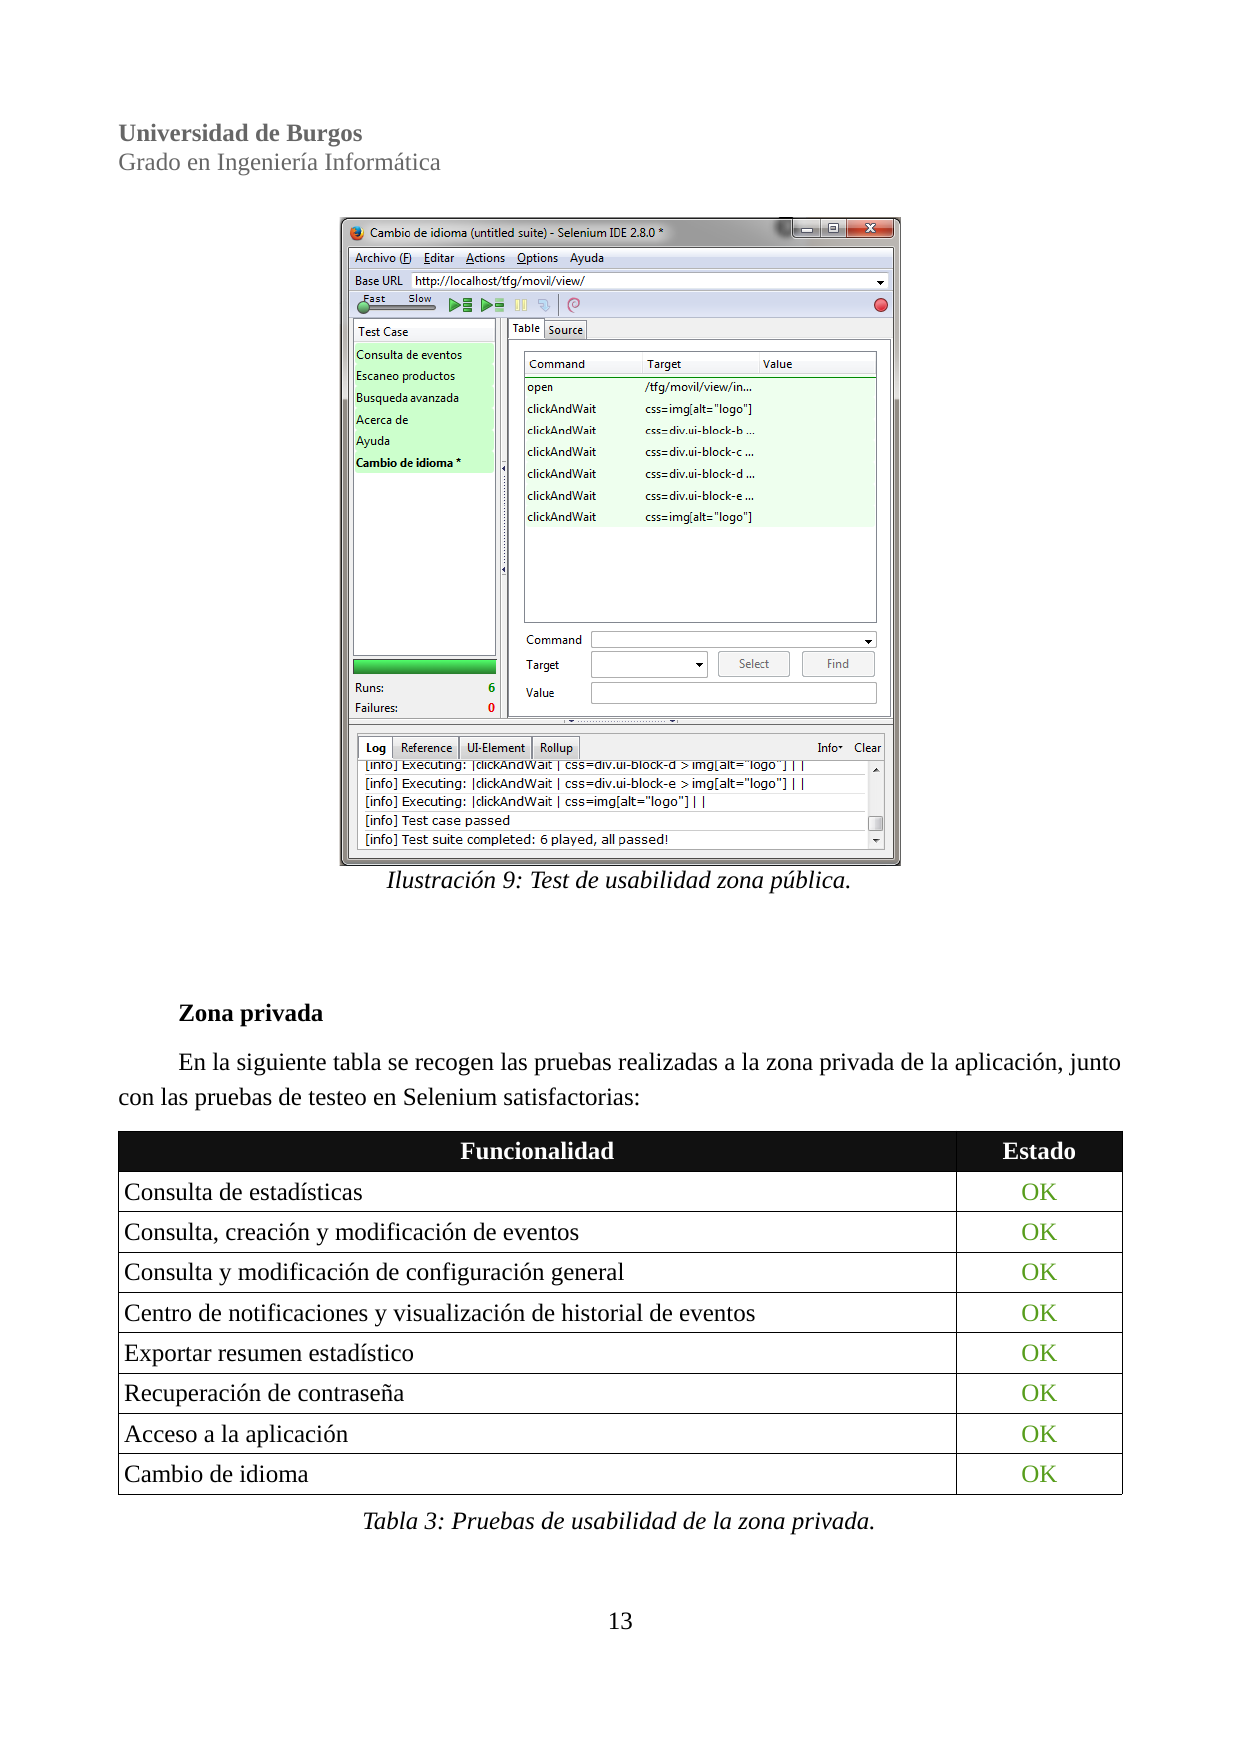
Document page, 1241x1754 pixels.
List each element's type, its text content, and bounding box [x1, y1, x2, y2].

table_cell OK [957, 1454, 1122, 1493]
table_cell OK [957, 1374, 1122, 1413]
text En la siguiente tabla se recogen las pruebas realizadas a la zona privada de la aplicación, junto con las pruebas de testeo en Selenium satisfactorias: [118, 1047, 1122, 1110]
table_cell Cambio de idioma [119, 1454, 956, 1493]
table_cell Recuperación de contraseña [119, 1374, 956, 1413]
table_cell Exportar resumen estadístico [119, 1333, 956, 1372]
picture [339, 217, 901, 866]
table_cell Acceso a la aplicación [119, 1414, 956, 1453]
table_cell Centro de notificaciones y visualización de historial de eventos [119, 1293, 956, 1332]
text Zona privada [118, 998, 1122, 1027]
table_cell OK [957, 1172, 1122, 1211]
table_cell Consulta, creación y modificación de eventos [119, 1212, 956, 1252]
table_cell OK [957, 1414, 1122, 1453]
table_cell OK [957, 1253, 1122, 1292]
table_cell OK [957, 1293, 1122, 1332]
table_header Funcionalidad [119, 1132, 956, 1171]
table_cell Consulta de estadísticas [119, 1172, 956, 1211]
text Ilustración 9: Test de usabilidad zona pública. [339, 866, 901, 894]
table_cell OK [957, 1333, 1122, 1372]
table_cell Consulta y modificación de configuración general [119, 1253, 956, 1292]
table_header Estado [957, 1132, 1122, 1171]
table_cell OK [957, 1212, 1122, 1252]
text Tabla 3: Pruebas de usabilidad de la zona privada. [118, 1506, 1122, 1535]
